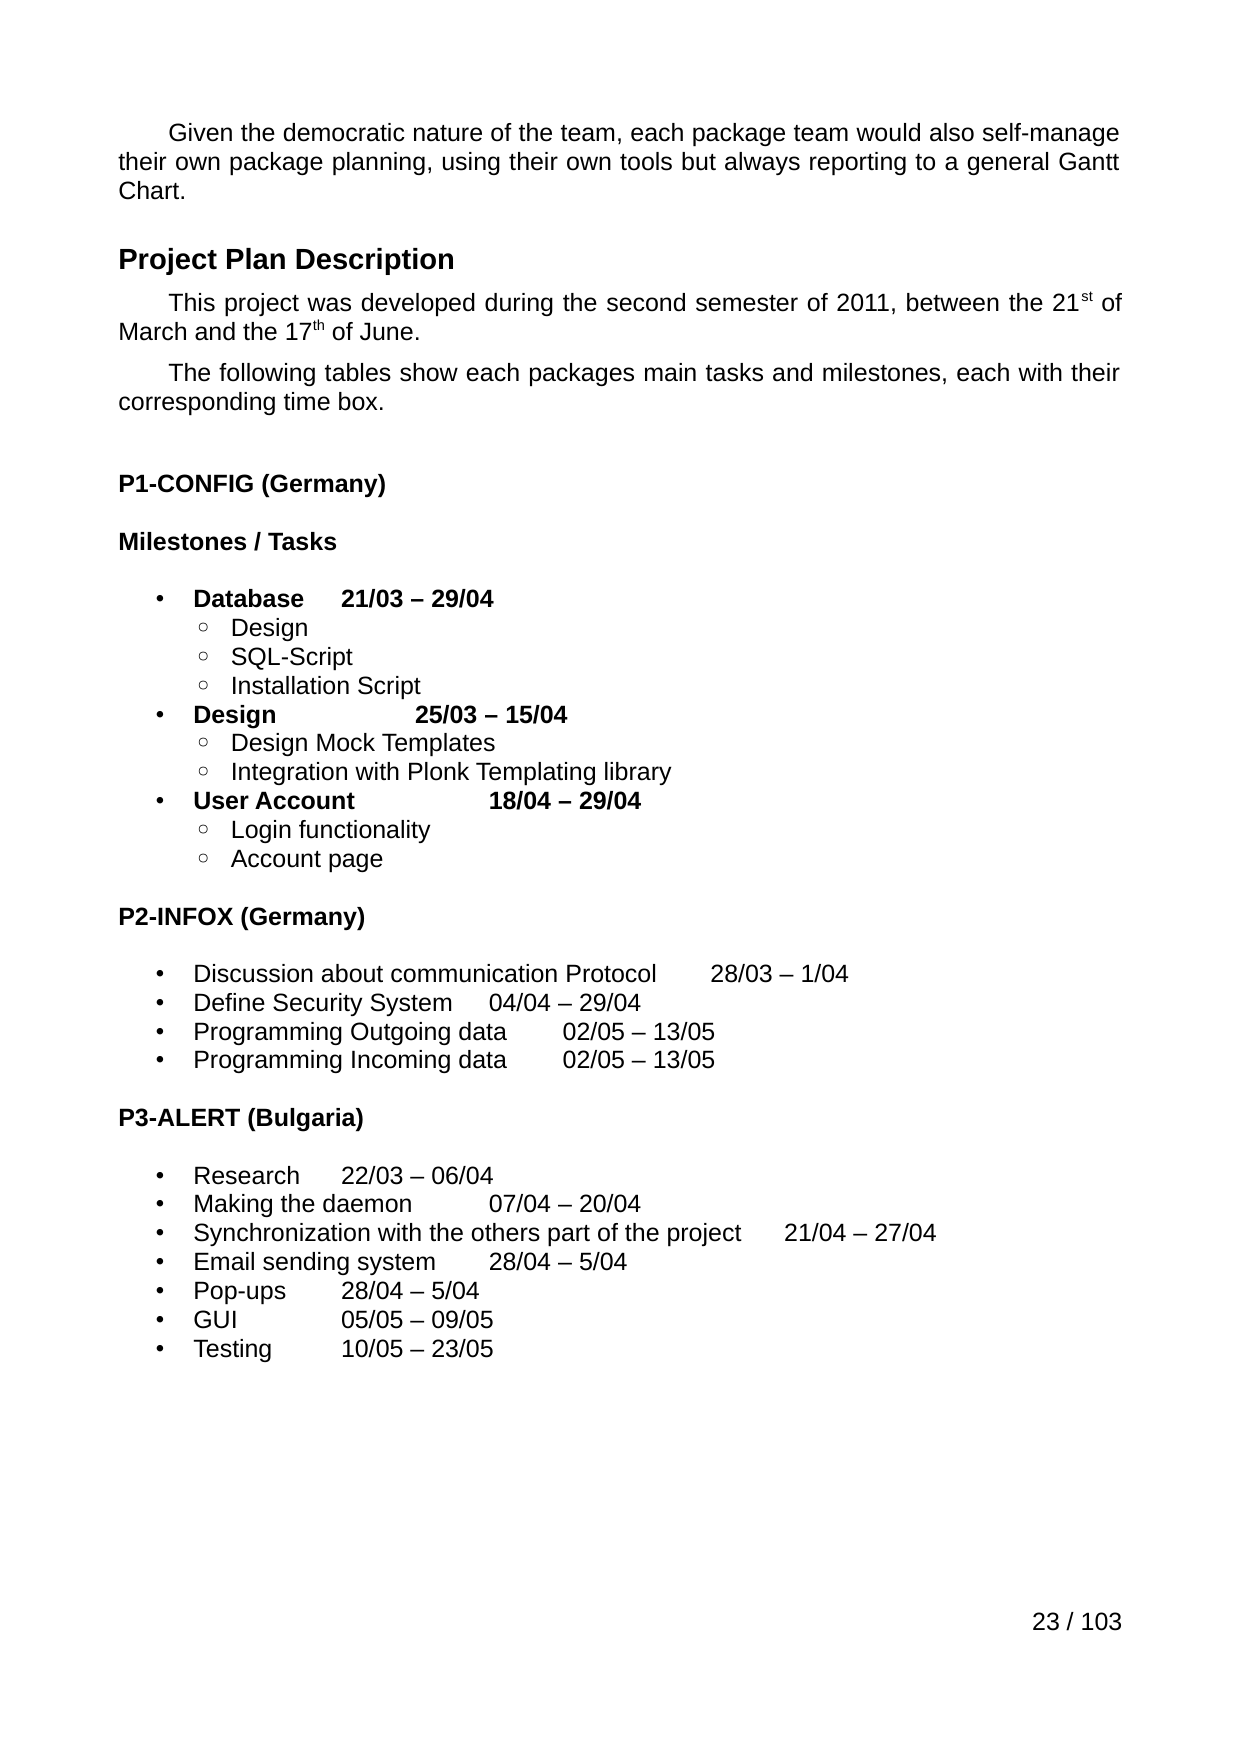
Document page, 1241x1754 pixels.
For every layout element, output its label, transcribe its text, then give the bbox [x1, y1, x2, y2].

list Programming Incoming data 02/05 – 13/05 [156, 1046, 1122, 1074]
list Installation Script [193, 671, 1122, 699]
list Making the daemon 07/04 – 20/04 [156, 1189, 1122, 1218]
list Discussion about communication Protocol 28/03 – 1/04 [156, 959, 1122, 988]
list Email sending system 28/04 – 5/04 [156, 1247, 1122, 1276]
list Account page [193, 844, 1122, 873]
text Milestones / Tasks [118, 527, 1122, 555]
list Testing 10/05 – 23/05 [156, 1334, 1122, 1363]
text This project was developed during the second semester of 2011, between the 21st of March and the 17th of June. [118, 288, 1122, 345]
list Research 22/03 – 06/04 [156, 1161, 1122, 1189]
list Define Security System 04/04 – 29/04 [156, 988, 1122, 1017]
list Design 25/03 – 15/04 [156, 699, 1122, 728]
list Programming Outgoing data 02/05 – 13/05 [156, 1017, 1122, 1046]
list Database 21/03 – 29/04 [156, 584, 1122, 613]
text Given the democratic nature of the team, each package team would also self-manage their own package planning, using their own tools but always reporting to a general Gantt Chart. [118, 118, 1122, 204]
list Login functionality [193, 815, 1122, 844]
list Synchronization with the others part of the project 21/04 – 27/04 [156, 1218, 1122, 1247]
text P3-ALERT (Bulgaria) [118, 1103, 1122, 1132]
list Design Mock Templates [193, 728, 1122, 757]
list User Account 18/04 – 29/04 [156, 786, 1122, 815]
list Pop-ups 28/04 – 5/04 [156, 1276, 1122, 1305]
subtitle Project Plan Description [118, 242, 1122, 275]
text P2-INFOX (Germany) [118, 901, 1122, 930]
list Integration with Plonk Templating library [193, 757, 1122, 786]
list GUI 05/05 – 09/05 [156, 1305, 1122, 1334]
text The following tables show each packages main tasks and milestones, each with their corresponding time box. [118, 358, 1122, 415]
list Design [193, 613, 1122, 642]
list SQL-Script [193, 642, 1122, 671]
text P1-CONFIG (Germany) [118, 469, 1122, 498]
